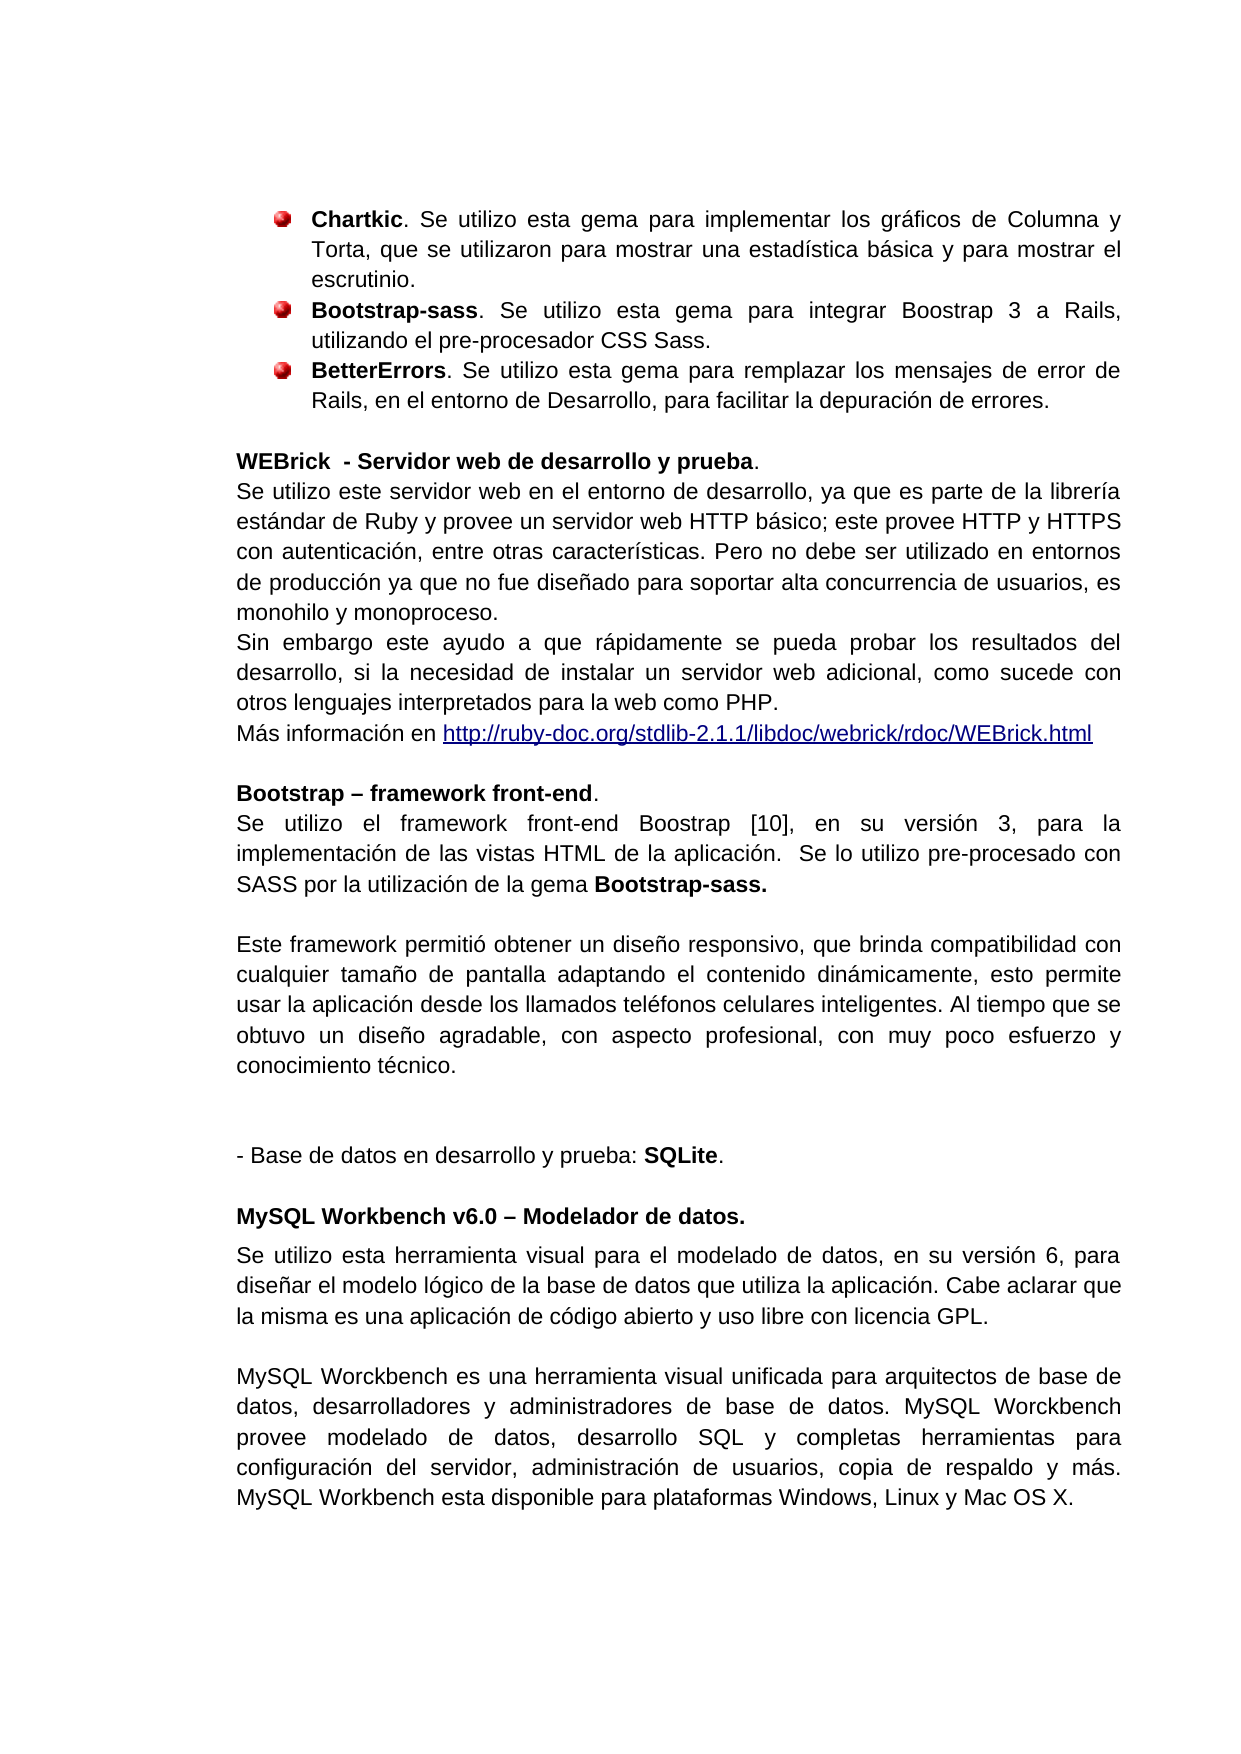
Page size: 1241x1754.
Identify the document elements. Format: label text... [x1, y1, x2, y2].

text - Base de datos en desarrollo y prueba: SQLite. [236, 1142, 1122, 1169]
list WEBrick - Servidor web de desarrollo y prueba. [236, 448, 1122, 474]
text Sin embargo este ayudo a que rápidamente se pueda probar los resultados del desarrollo, si la necesidad de instalar un servidor web adicional, como sucede con otros lenguajes interpretados para la web como PHP. [236, 629, 1122, 716]
text Se utilizo esta herramienta visual para el modelado de datos, en su versión 6, para diseñar el modelo lógico de la base de datos que utiliza la aplicación. Cabe aclarar que la misma es una aplicación de código abierto y uso libre con licencia GPL. [236, 1242, 1122, 1329]
text Este framework permitió obtener un diseño responsivo, que brinda compatibilidad con cualquier tamaño de pantalla adaptando el contenido dinámicamente, esto permite usar la aplicación desde los llamados teléfonos celulares inteligentes. Al tiempo que se obtuvo un diseño agradable, con aspecto profesional, con muy poco esfuerzo y conocimiento técnico. [236, 931, 1122, 1078]
picture [274, 362, 291, 379]
text MySQL Workbench v6.0 – Modelador de datos. [236, 1203, 1122, 1229]
text MySQL Worckbench es una herramienta visual unificada para arquitectos de base de datos, desarrolladores y administradores de base de datos. MySQL Worckbench provee modelado de datos, desarrollo SQL y completas herramientas para configuración del servidor, administración de usuarios, copia de respaldo y más. MySQL Workbench esta disponible para plataformas Windows, Linux y Mac OS X. [236, 1363, 1122, 1510]
list Bootstrap-sass. Se utilizo esta gema para integrar Boostrap 3 a Rails, utilizando el pre-procesador CSS Sass. [274, 297, 1122, 353]
text Se utilizo este servidor web en el entorno de desarrollo, ya que es parte de la librería estándar de Ruby y provee un servidor web HTTP básico; este provee HTTP y HTTPS con autenticación, entre otras características. Pero no debe ser utilizado en entornos de producción ya que no fue diseñado para soportar alta concurrencia de usuarios, es monohilo y monoproceso. [236, 478, 1122, 625]
text Se utilizo el framework front-end Boostrap [10], en su versión 3, para la implementación de las vistas HTML de la aplicación. Se lo utilizo pre-procesado con SASS por la utilización de la gema Bootstrap-sass. [236, 810, 1122, 897]
text Más información en http://ruby-doc.org/stdlib-2.1.1/libdoc/webrick/rdoc/WEBrick.html [236, 719, 1122, 746]
picture [274, 301, 291, 318]
list BetterErrors. Se utilizo esta gema para remplazar los mensajes de error de Rails, en el entorno de Desarrollo, para facilitar la depuración de errores. [274, 357, 1122, 413]
list Chartkic. Se utilizo esta gema para implementar los gráficos de Columna y Torta, que se utilizaron para mostrar una estadística básica y para mostrar el escrutinio. [274, 206, 1122, 293]
picture [274, 211, 291, 227]
text Bootstrap – framework front-end. [236, 780, 1122, 806]
